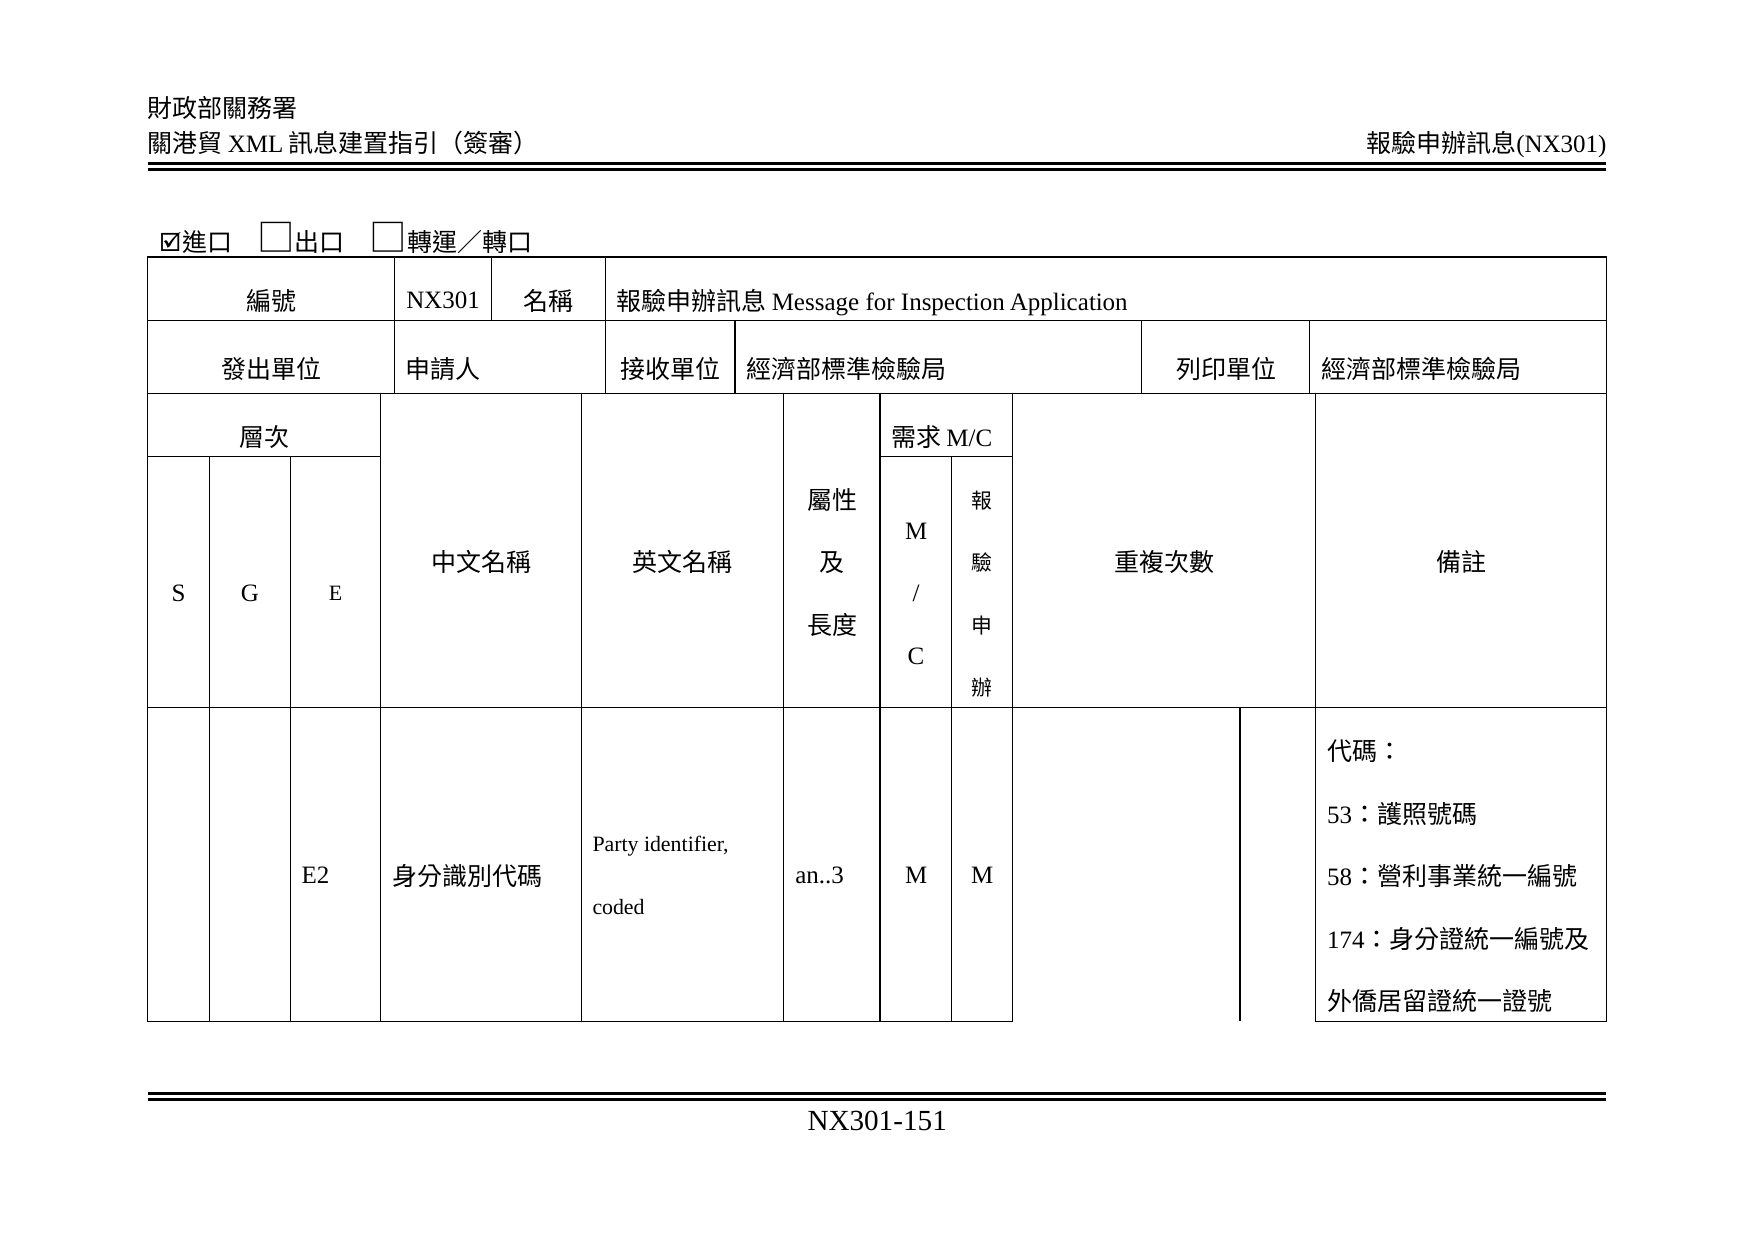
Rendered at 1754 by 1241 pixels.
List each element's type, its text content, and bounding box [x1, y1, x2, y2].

table_cell [1090, 708, 1144, 1021]
table_cell M / C [881, 457, 951, 707]
table_cell 名稱 [492, 258, 605, 320]
table_cell 發出單位 [148, 321, 394, 393]
table_cell [210, 708, 290, 1021]
table_cell 身分識別代碼 [381, 708, 581, 1021]
table_cell Party identifier, coded [582, 708, 783, 1021]
table_cell 需求M/C [881, 394, 1012, 456]
table_cell [148, 708, 209, 1021]
table_cell 申請人 [395, 321, 605, 393]
table_cell 層次 [148, 394, 380, 456]
table_cell 代碼： 53：護照號碼 58：營利事業統一編號 174：身分證統一編號及外僑居留證統一證號 [1316, 708, 1606, 1021]
table_cell E2 [291, 708, 380, 1021]
table_cell 經濟部標準檢驗局 [1310, 321, 1606, 393]
table_cell S [148, 457, 209, 707]
table_cell M [952, 708, 1012, 1021]
table_cell 報驗申辦訊息Message for Inspection Application [606, 258, 1606, 320]
table_cell 經濟部標準檢驗局 [736, 321, 1141, 393]
table_cell 英文名稱 [582, 394, 783, 707]
table_cell G [210, 457, 290, 707]
table_cell 報驗申辦 [952, 457, 1012, 707]
table_cell 列印單位 [1142, 321, 1309, 393]
table_cell 編號 [148, 258, 394, 320]
table_cell 重複次數 [1013, 394, 1315, 707]
table_header 進口 □出口 □轉運／轉口 [148, 194, 1606, 256]
table_cell an..3 [784, 708, 879, 1021]
table_cell [1144, 708, 1239, 1021]
table_cell E [291, 457, 380, 707]
table_cell NX301 [395, 258, 491, 320]
table_cell [1013, 708, 1090, 1021]
table_cell [1241, 708, 1315, 1021]
table_cell 中文名稱 [381, 394, 581, 707]
table_cell 備註 [1316, 394, 1606, 707]
table_cell M [881, 708, 951, 1021]
table_cell 屬性 及 長度 [784, 394, 879, 707]
table_cell 接收單位 [606, 321, 734, 393]
